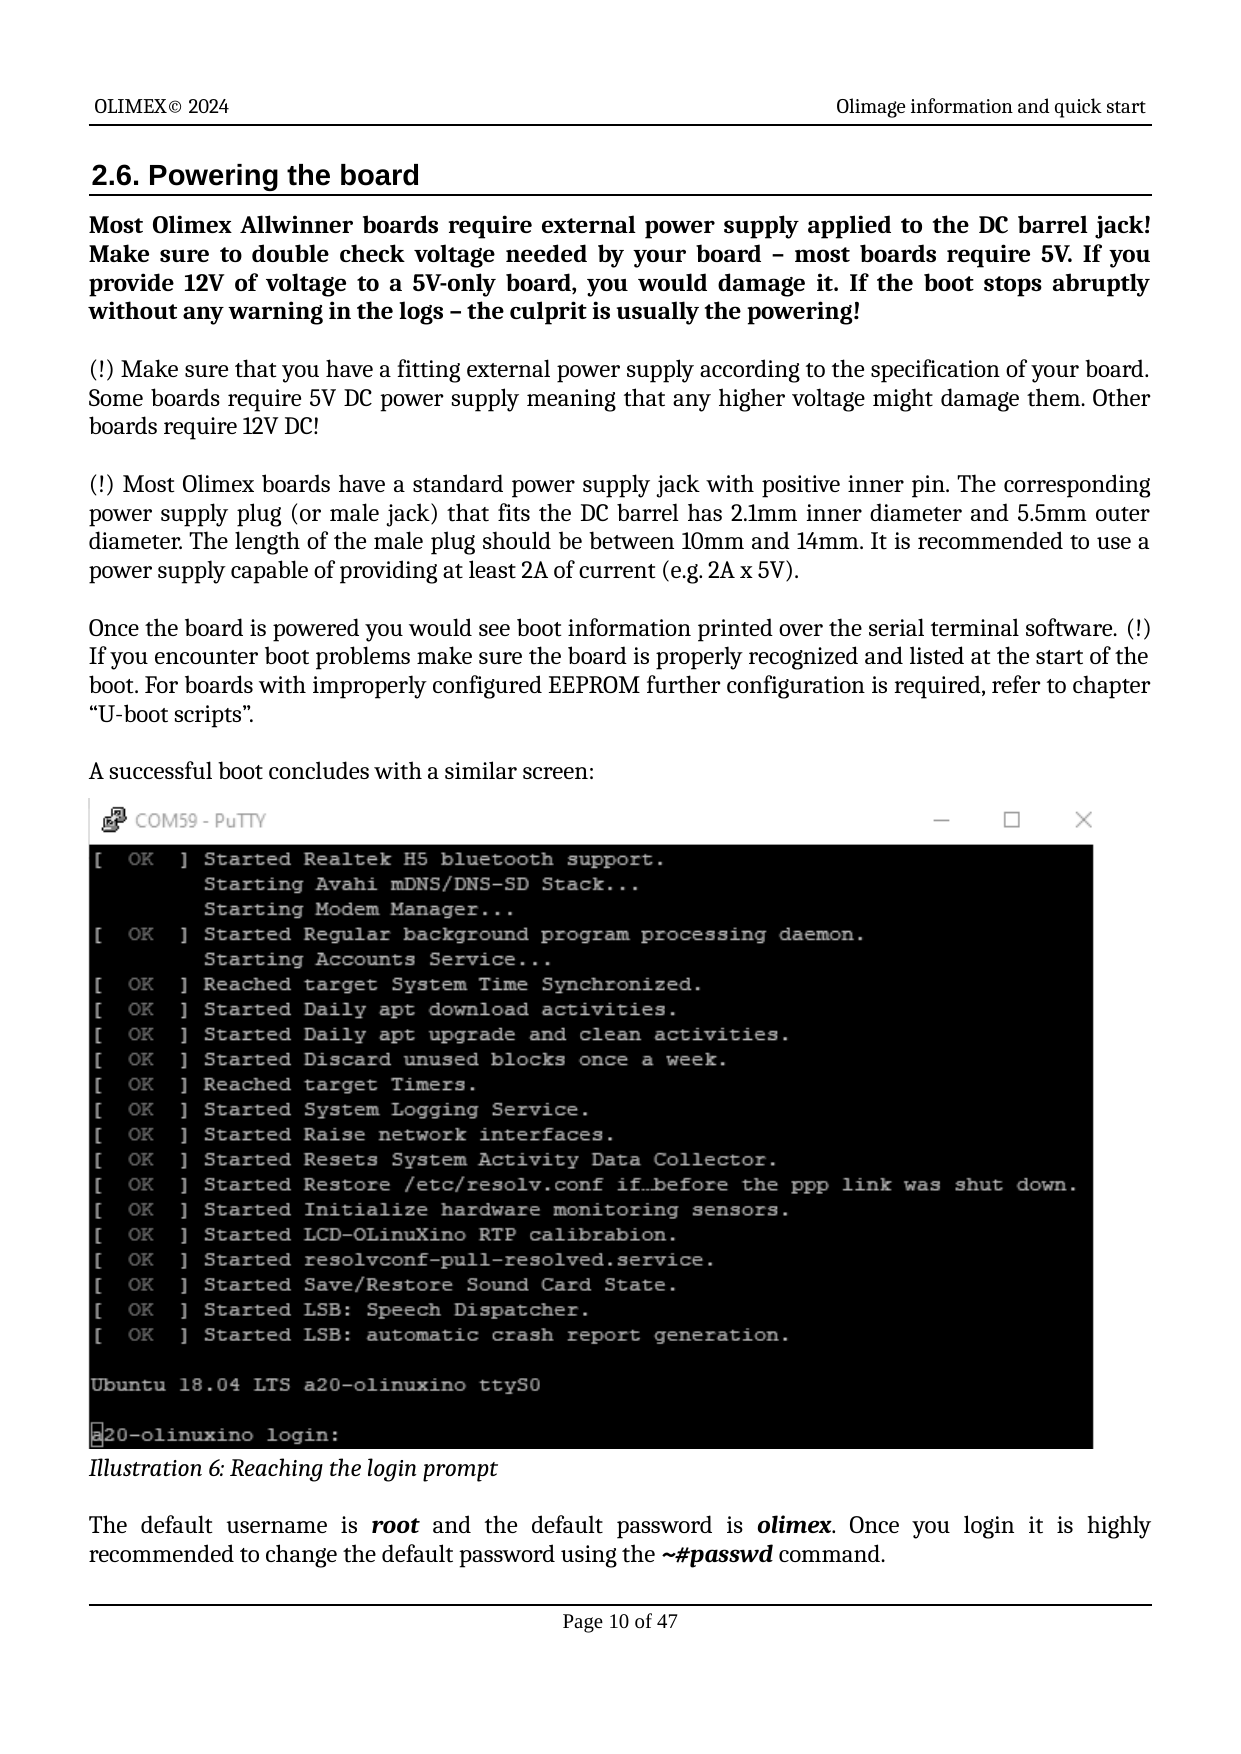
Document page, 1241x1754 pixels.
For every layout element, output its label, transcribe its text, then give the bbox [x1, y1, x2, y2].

text A successful boot concludes with a similar screen: [88, 757, 1152, 786]
text (!) Make sure that you have a fitting external power supply according to the specification of your board. Some boards require 5V DC power supply meaning that any higher voltage might damage them. Other boards require 12V DC! [88, 355, 1152, 441]
text Most Olimex Allwinner boards require external power supply applied to the DC barrel jack! Make sure to double check voltage needed by your board – most boards require 5V. If you provide 12V of voltage to a 5V-only board, you would damage it. If the boot stops abruptly without any warning in the logs – the culprit is usually the powering! [88, 211, 1152, 326]
subtitle 2.6. Powering the board [88, 155, 1152, 196]
text Once the board is powered you would see boot information printed over the serial terminal software. (!) If you encounter boot problems make sure the board is properly recognized and listed at the start of the boot. For boards with improperly configured EEPROM further configuration is required, refer to chapter “U-boot scripts”. [88, 613, 1152, 728]
picture [88, 798, 1095, 1449]
text (!) Most Olimex boards have a standard power supply jack with positive inner pin. The corresponding power supply plug (or male jack) that fits the DC barrel has 2.1mm inner diameter and 5.5mm outer diameter. The length of the male plug should be between 10mm and 14mm. It is recommended to use a power supply capable of providing at least 2A of current (e.g. 2A x 5V). [88, 470, 1152, 585]
text Illustration 6: Reaching the login prompt [88, 1449, 1095, 1483]
text The default username is root and the default password is olimex. Once you login it is highly recommended to change the default password using the ~#passwd command. [88, 1511, 1152, 1569]
